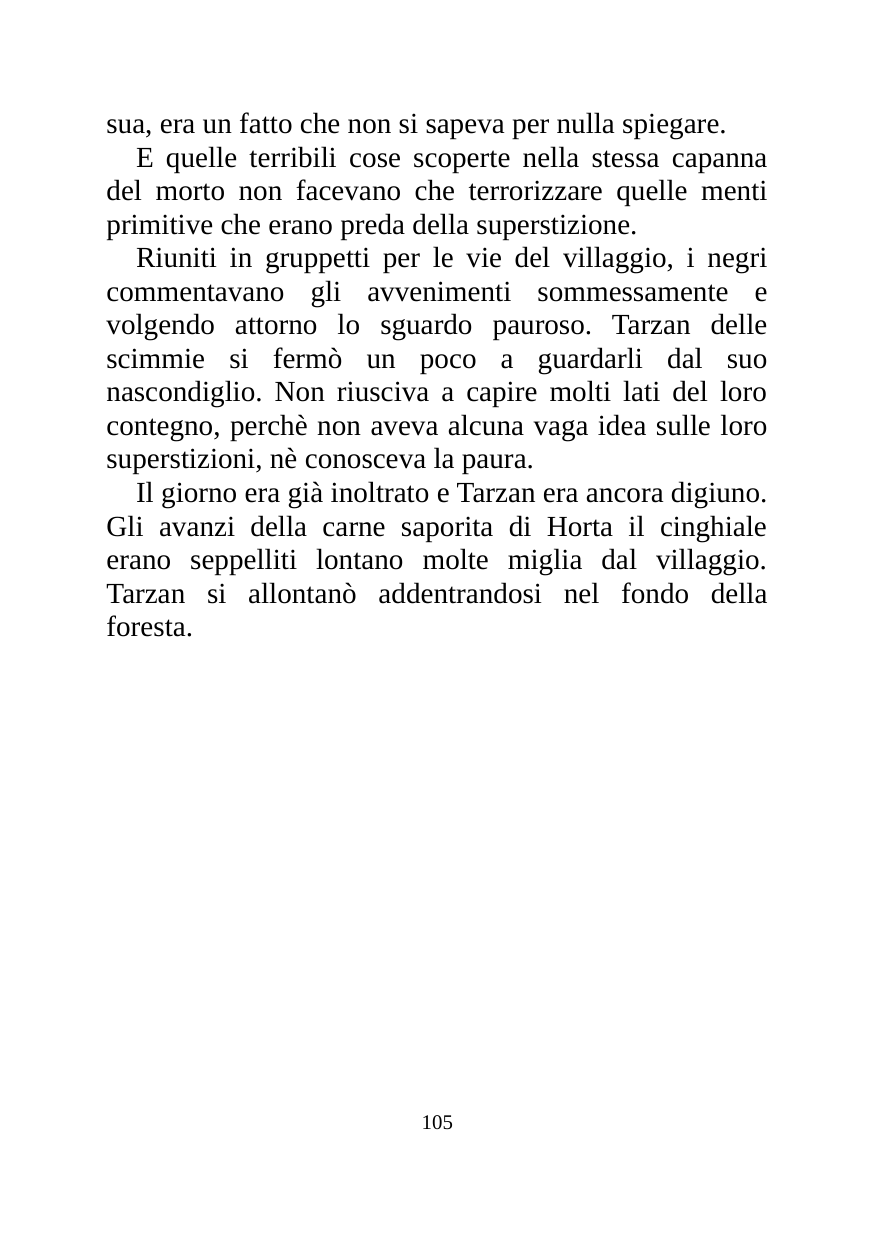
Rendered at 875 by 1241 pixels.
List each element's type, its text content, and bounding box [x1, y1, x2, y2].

text Riuniti in gruppetti per le vie del villaggio, i negri commentavano gli avvenimenti sommessamente e volgendo attorno lo sguardo pauroso. Tarzan delle scimmie si fermò un poco a guardarli dal suo nascondiglio. Non riusciva a capire molti lati del loro contegno, perchè non aveva alcuna vaga idea sulle loro superstizioni, nè conosceva la paura. [106, 240, 768, 475]
text Il giorno era già inoltrato e Tarzan era ancora digiuno. Gli avanzi della carne saporita di Horta il cinghiale erano seppelliti lontano molte miglia dal villaggio. Tarzan si allontanò addentrandosi nel fondo della foresta. [106, 475, 768, 643]
text E quelle terribili cose scoperte nella stessa capanna del morto non facevano che terrorizzare quelle menti primitive che erano preda della superstizione. [106, 140, 768, 240]
text sua, era un fatto che non si sapeva per nulla spiegare. [106, 106, 768, 140]
